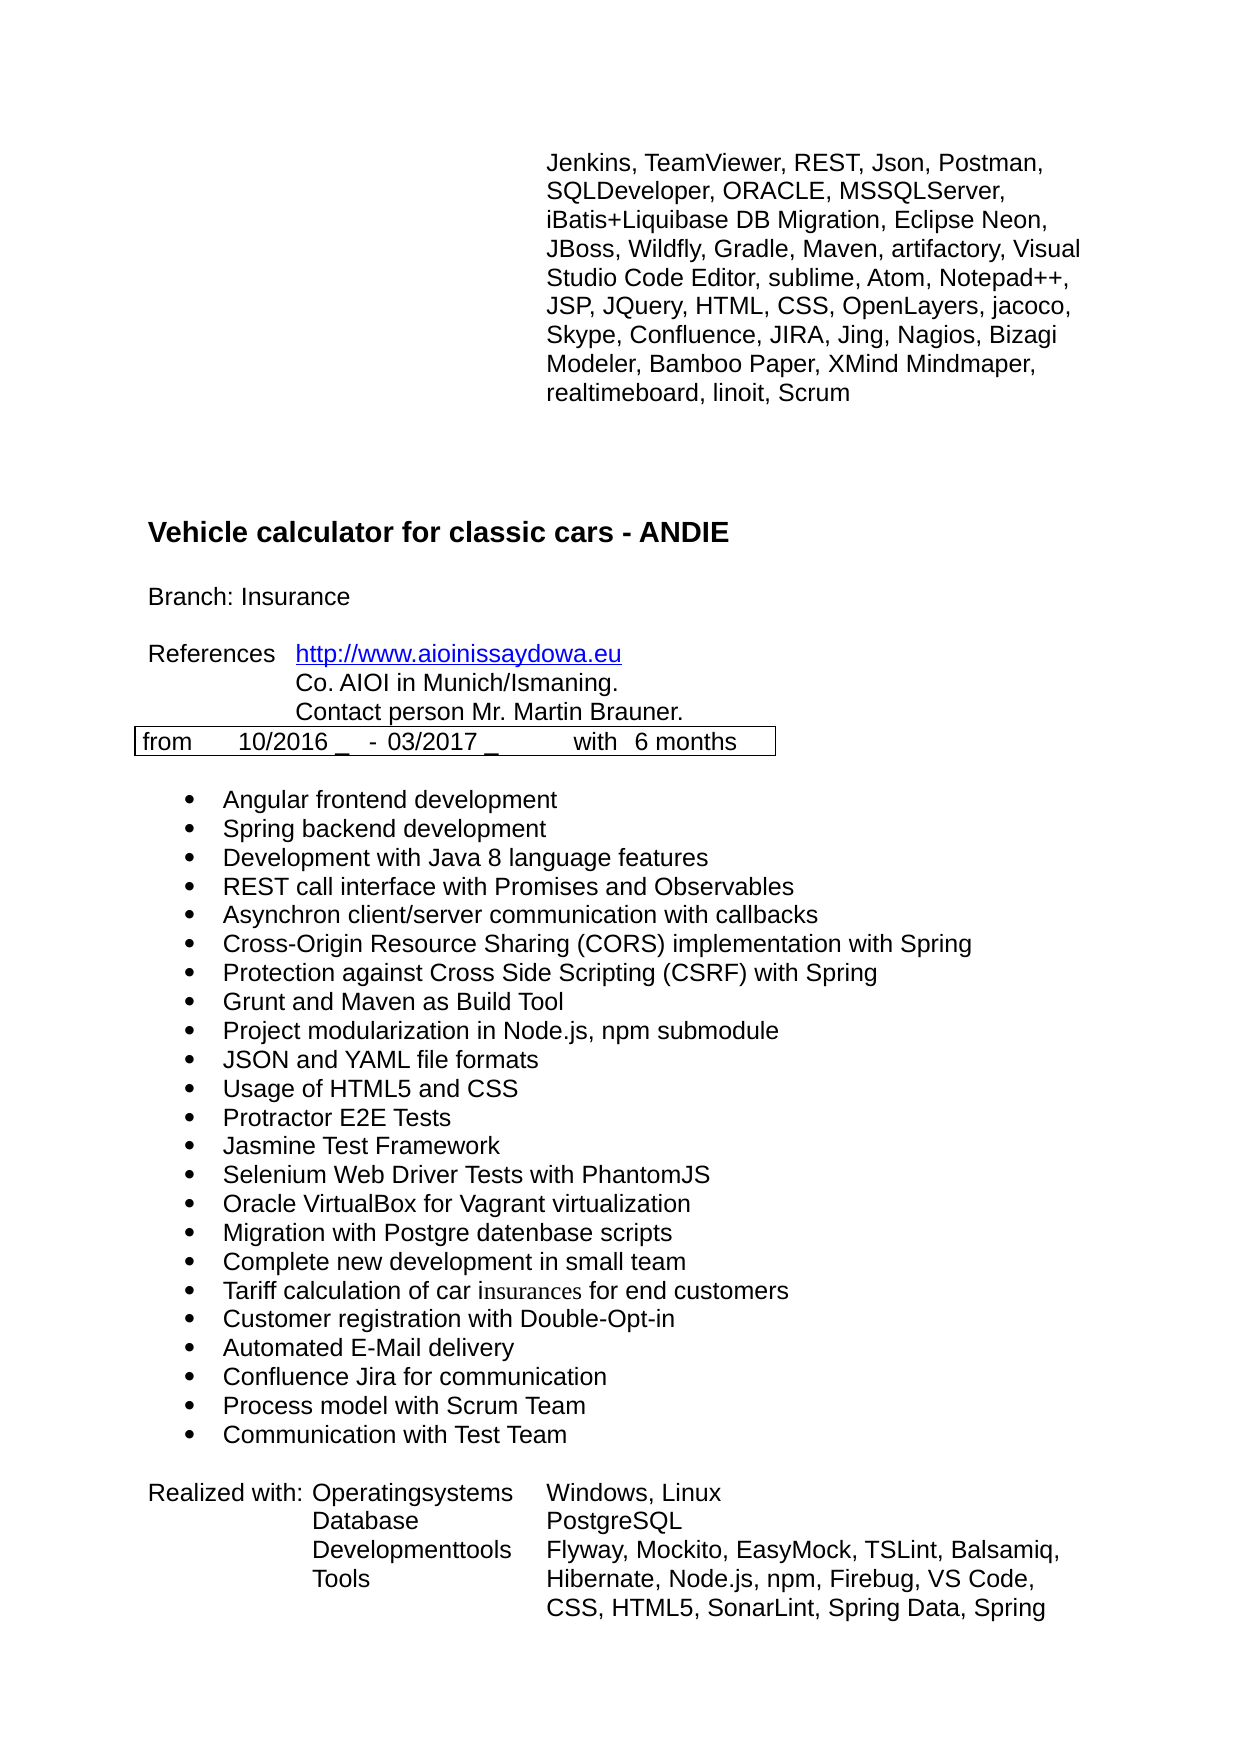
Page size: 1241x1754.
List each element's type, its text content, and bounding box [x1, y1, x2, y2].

list REST call interface with Promises and Observables [185, 872, 1104, 901]
list Customer registration with Double-Opt-in [185, 1304, 1104, 1333]
list Complete new development in small team [185, 1247, 1104, 1276]
table_cell Flyway, Mockito, EasyMock, TSLint, Balsamiq, Hibernate, Node.js, npm, Firebug, VS Code, CSS, HTML5, SonarLint, Spring Data, Spring [543, 1535, 1089, 1621]
list Selenium Web Driver Tests with PhantomJS [185, 1160, 1104, 1189]
list Usage of HTML5 and CSS [185, 1074, 1104, 1102]
table_cell Database [309, 1506, 543, 1535]
list Angular frontend development [185, 785, 1104, 814]
table_header - [361, 727, 380, 755]
table_cell [145, 1506, 309, 1535]
list Jasmine Test Framework [185, 1131, 1104, 1160]
list Migration with Postgre datenbase scripts [185, 1218, 1104, 1247]
list Oracle VirtualBox for Vagrant virtualization [185, 1189, 1104, 1218]
table_cell Jenkins, TeamViewer, REST, Json, Postman, SQLDeveloper, ORACLE, MSSQLServer, iBatis+Liquibase DB Migration, Eclipse Neon, JBoss, Wildfly, Gradle, Maven, artifactory, Visual Studio Code Editor, sublime, Atom, Notepad++, JSP, JQuery, HTML, CSS, OpenLayers, jacoco, Skype, Confluence, JIRA, Jing, Nagios, Bizagi Modeler, Bamboo Paper, XMind Mindmaper, realtimeboard, linoit, Scrum [543, 148, 1089, 406]
list Tariff calculation of car insurances for end customers [185, 1276, 1104, 1304]
table_cell PostgreSQL [543, 1506, 1089, 1535]
table_header Windows, Linux [543, 1478, 1089, 1506]
list Protection against Cross Side Scripting (CSRF) with Spring [185, 958, 1104, 987]
list Process model with Scrum Team [185, 1391, 1104, 1420]
table_header from [136, 727, 231, 755]
list Development with Java 8 language features [185, 843, 1104, 872]
list Automated E-Mail delivery [185, 1333, 1104, 1362]
table_header Realized with: [145, 1478, 309, 1506]
table_cell Developmenttools Tools [309, 1535, 543, 1621]
list Spring backend development [185, 814, 1104, 843]
list JSON and YAML file formats [185, 1045, 1104, 1074]
list Protractor E2E Tests [185, 1102, 1104, 1131]
text References http://www.aioinissaydowa.eu [148, 639, 1104, 668]
list Communication with Test Team [185, 1420, 1104, 1449]
text Branch: Insurance [148, 582, 1104, 611]
table_header 03/2017 _ [380, 727, 566, 755]
text Co. AIOI in Munich/Ismaning. [221, 668, 1104, 697]
table_cell [309, 148, 543, 406]
list Confluence Jira for communication [185, 1362, 1104, 1391]
table_header with [566, 727, 627, 755]
table_header 10/2016 _ [231, 727, 361, 755]
table_header Operatingsystems [309, 1478, 543, 1506]
list Project modularization in Node.js, npm submodule [185, 1016, 1104, 1045]
list Grunt and Maven as Build Tool [185, 987, 1104, 1016]
table_cell [145, 148, 309, 406]
list Cross-Origin Resource Sharing (CORS) implementation with Spring [185, 929, 1104, 958]
table_cell [145, 1535, 309, 1621]
table_header 6 months [627, 727, 775, 755]
list Asynchron client/server communication with callbacks [185, 901, 1104, 929]
subtitle Vehicle calculator for classic cars - ANDIE [148, 515, 1104, 548]
text Contact person Mr. Martin Brauner. [221, 697, 1104, 726]
